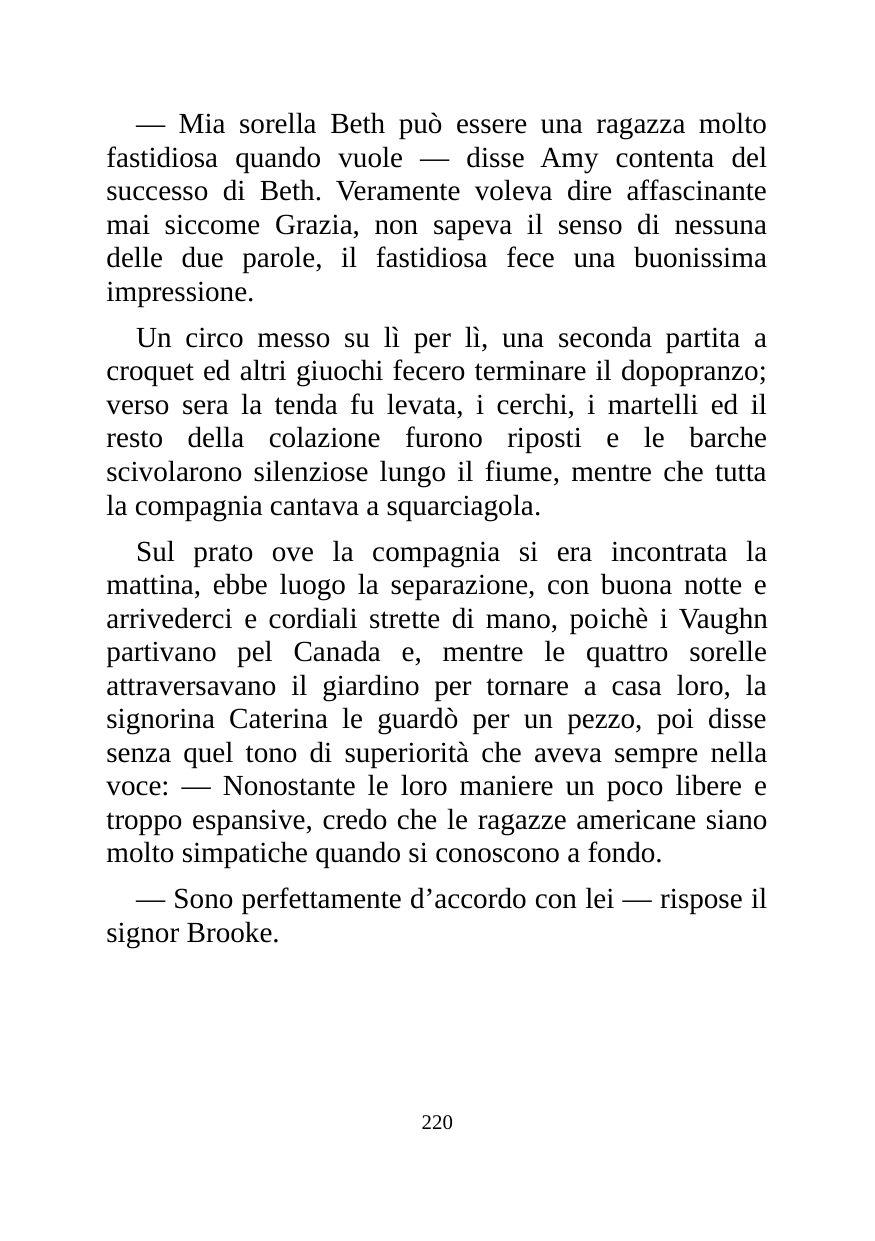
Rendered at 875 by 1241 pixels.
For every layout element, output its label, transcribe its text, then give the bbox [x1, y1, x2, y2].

text Un circo messo su lì per lì, una seconda partita a croquet ed altri giuochi fecero terminare il dopopranzo; verso sera la tenda fu levata, i cerchi, i martelli ed il resto della colazione furono riposti e le barche scivolarono silenziose lungo il fiume, mentre che tutta la compagnia cantava a squarciagola. [106, 320, 768, 521]
text — Mia sorella Beth può essere una ragazza molto fastidiosa quando vuole — disse Amy contenta del successo di Beth. Veramente voleva dire affascinante mai siccome Grazia, non sapeva il senso di nessuna delle due parole, il fastidiosa fece una buonissima impressione. [106, 106, 768, 307]
text Sul prato ove la compagnia si era incontrata la mattina, ebbe luogo la separazione, con buona notte e arrivederci e cordiali strette di mano, poichè i Vaughn partivano pel Canada e, mentre le quattro sorelle attraversavano il giardino per tornare a casa loro, la signorina Caterina le guardò per un pezzo, poi disse senza quel tono di superiorità che aveva sempre nella voce: — Nonostante le loro maniere un poco libere e troppo espansive, credo che le ragazze americane siano molto simpatiche quando si conoscono a fondo. [106, 534, 768, 869]
text — Sono perfettamente d’accordo con lei — rispose il signor Brooke. [106, 882, 768, 949]
